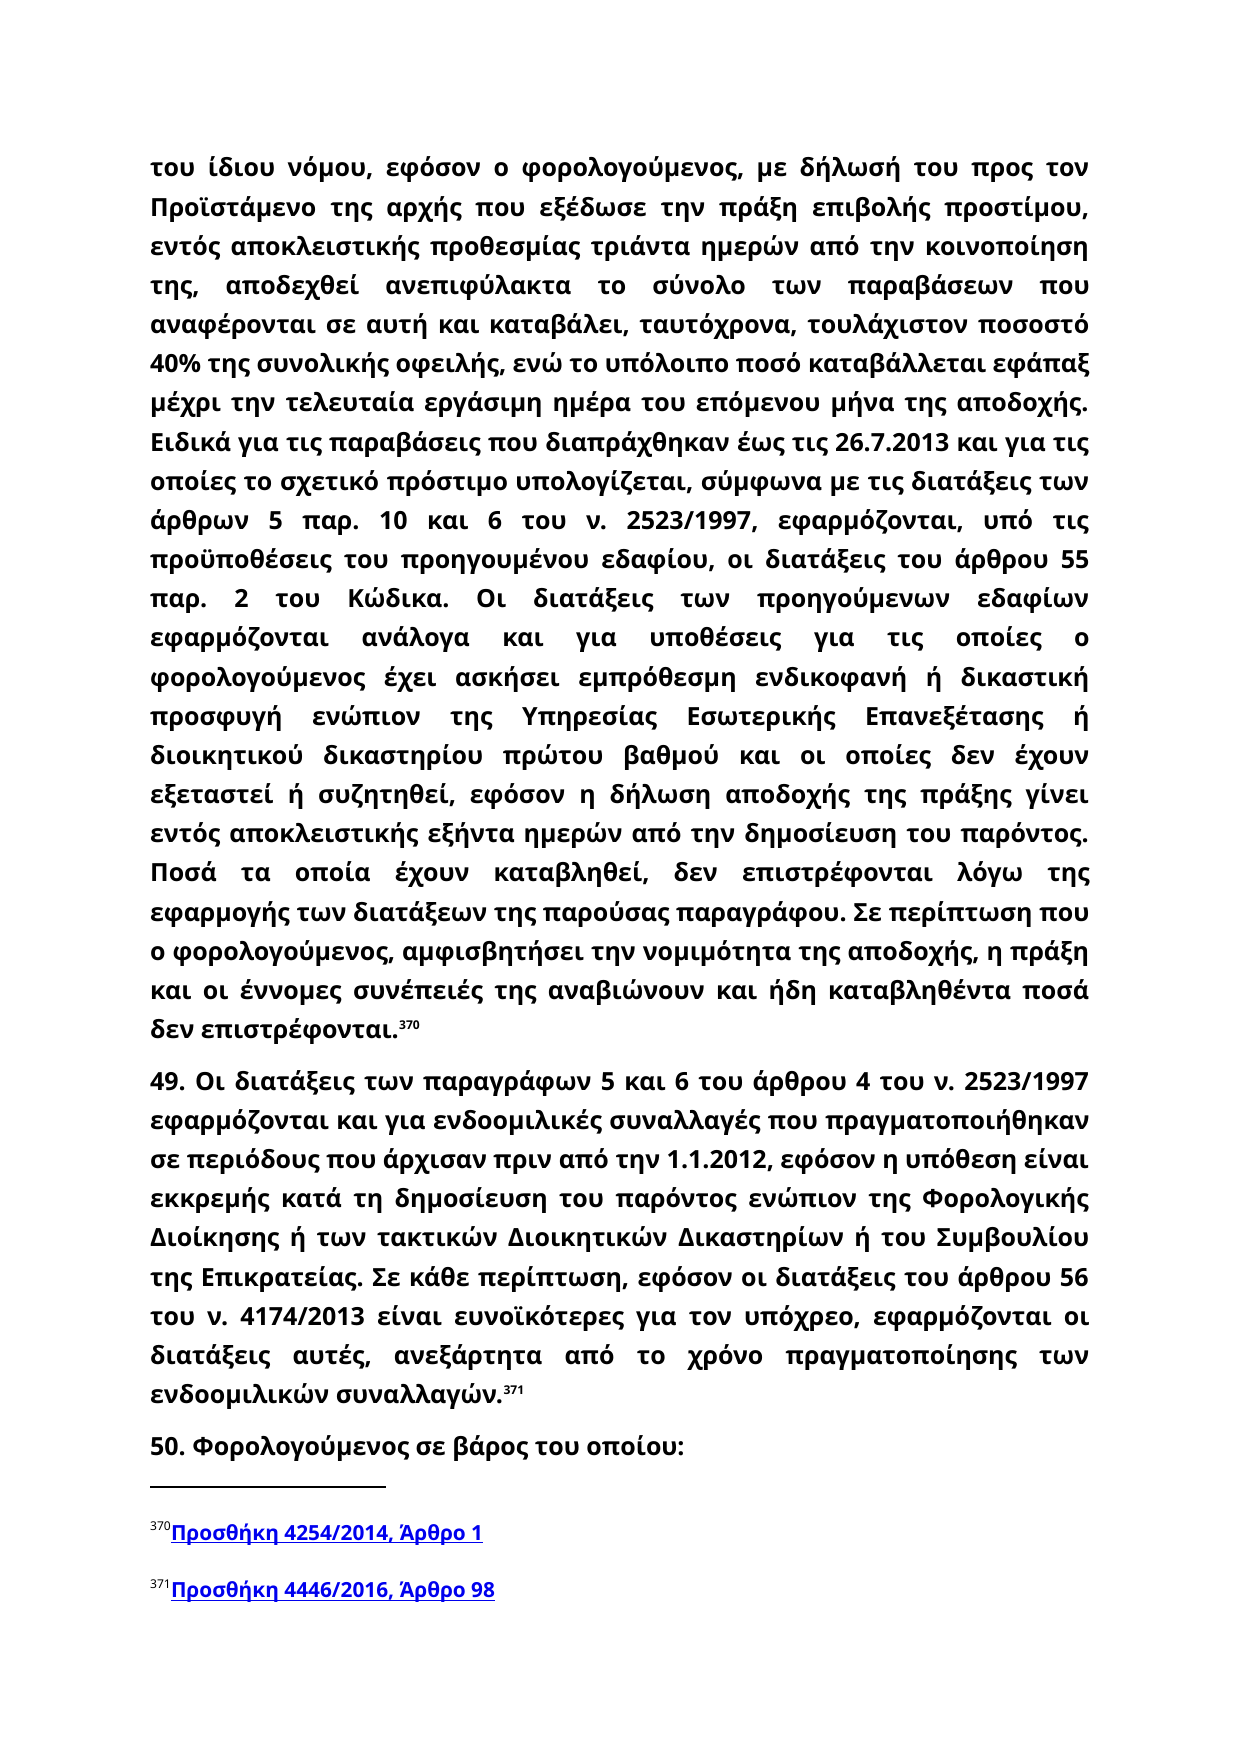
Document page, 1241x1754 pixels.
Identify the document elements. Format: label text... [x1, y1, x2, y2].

text του ίδιου νόμου, εφόσον ο φορολογούμενος, με δήλωσή του προς τον Προϊστάμενο της αρχής που εξέδωσε την πράξη επιβολής προστίμου, εντός αποκλειστικής προθεσμίας τριάντα ημερών από την κοινοποίηση της, αποδεχθεί ανεπιφύλακτα το σύνολο των παραβάσεων που αναφέρονται σε αυτή και καταβάλει, ταυτόχρονα, τουλάχιστον ποσοστό 40% της συνολικής οφειλής, ενώ το υπόλοιπο ποσό καταβάλλεται εφάπαξ μέχρι την τελευταία εργάσιμη ημέρα του επόμενου μήνα της αποδοχής. Ειδικά για τις παραβάσεις που διαπράχθηκαν έως τις 26.7.2013 και για τις οποίες το σχετικό πρόστιμο υπολογίζεται, σύμφωνα με τις διατάξεις των άρθρων 5 παρ. 10 και 6 του ν. 2523/1997, εφαρμόζονται, υπό τις προϋποθέσεις του προηγουμένου εδαφίου, οι διατάξεις του άρθρου 55 παρ. 2 του Κώδικα. Οι διατάξεις των προηγούμενων εδαφίων εφαρμόζονται ανάλογα και για υποθέσεις για τις οποίες ο φορολογούμενος έχει ασκήσει εμπρόθεσμη ενδικοφανή ή δικαστική προσφυγή ενώπιον της Υπηρεσίας Εσωτερικής Επανεξέτασης ή διοικητικού δικαστηρίου πρώτου βαθμού και οι οποίες δεν έχουν εξεταστεί ή συζητηθεί, εφόσον η δήλωση αποδοχής της πράξης γίνει εντός αποκλειστικής εξήντα ημερών από την δημοσίευση του παρόντος. Ποσά τα οποία έχουν καταβληθεί, δεν επιστρέφονται λόγω της εφαρμογής των διατάξεων της παρούσας παραγράφου. Σε περίπτωση που ο φορολογούμενος, αμφισβητήσει την νομιμότητα της αποδοχής, η πράξη και οι έννομες συνέπειές της αναβιώνουν και ήδη καταβληθέντα ποσά δεν επιστρέφονται. [150, 150, 1090, 1046]
text Προσθήκη 4254/2014, Άρθρο 1 [150, 1518, 1090, 1546]
text Προσθήκη 4446/2016, Άρθρο 98 [150, 1576, 1090, 1604]
text 49. Οι διατάξεις των παραγράφων 5 και 6 του άρθρου 4 του ν. 2523/1997 εφαρμόζονται και για ενδοομιλικές συναλλαγές που πραγματοποιήθηκαν σε περιόδους που άρχισαν πριν από την 1.1.2012, εφόσον η υπόθεση είναι εκκρεμής κατά τη δημοσίευση του παρόντος ενώπιον της Φορολογικής Διοίκησης ή των τακτικών Διοικητικών Δικαστηρίων ή του Συμβουλίου της Επικρατείας. Σε κάθε περίπτωση, εφόσον οι διατάξεις του άρθρου 56 του ν. 4174/2013 είναι ευνοϊκότερες για τον υπόχρεο, εφαρμόζονται οι διατάξεις αυτές, ανεξάρτητα από το χρόνο πραγματοποίησης των ενδοομιλικών συναλλαγών. [150, 1063, 1090, 1411]
text 50. Φορολογούμενος σε βάρος του οποίου: [150, 1428, 1090, 1462]
